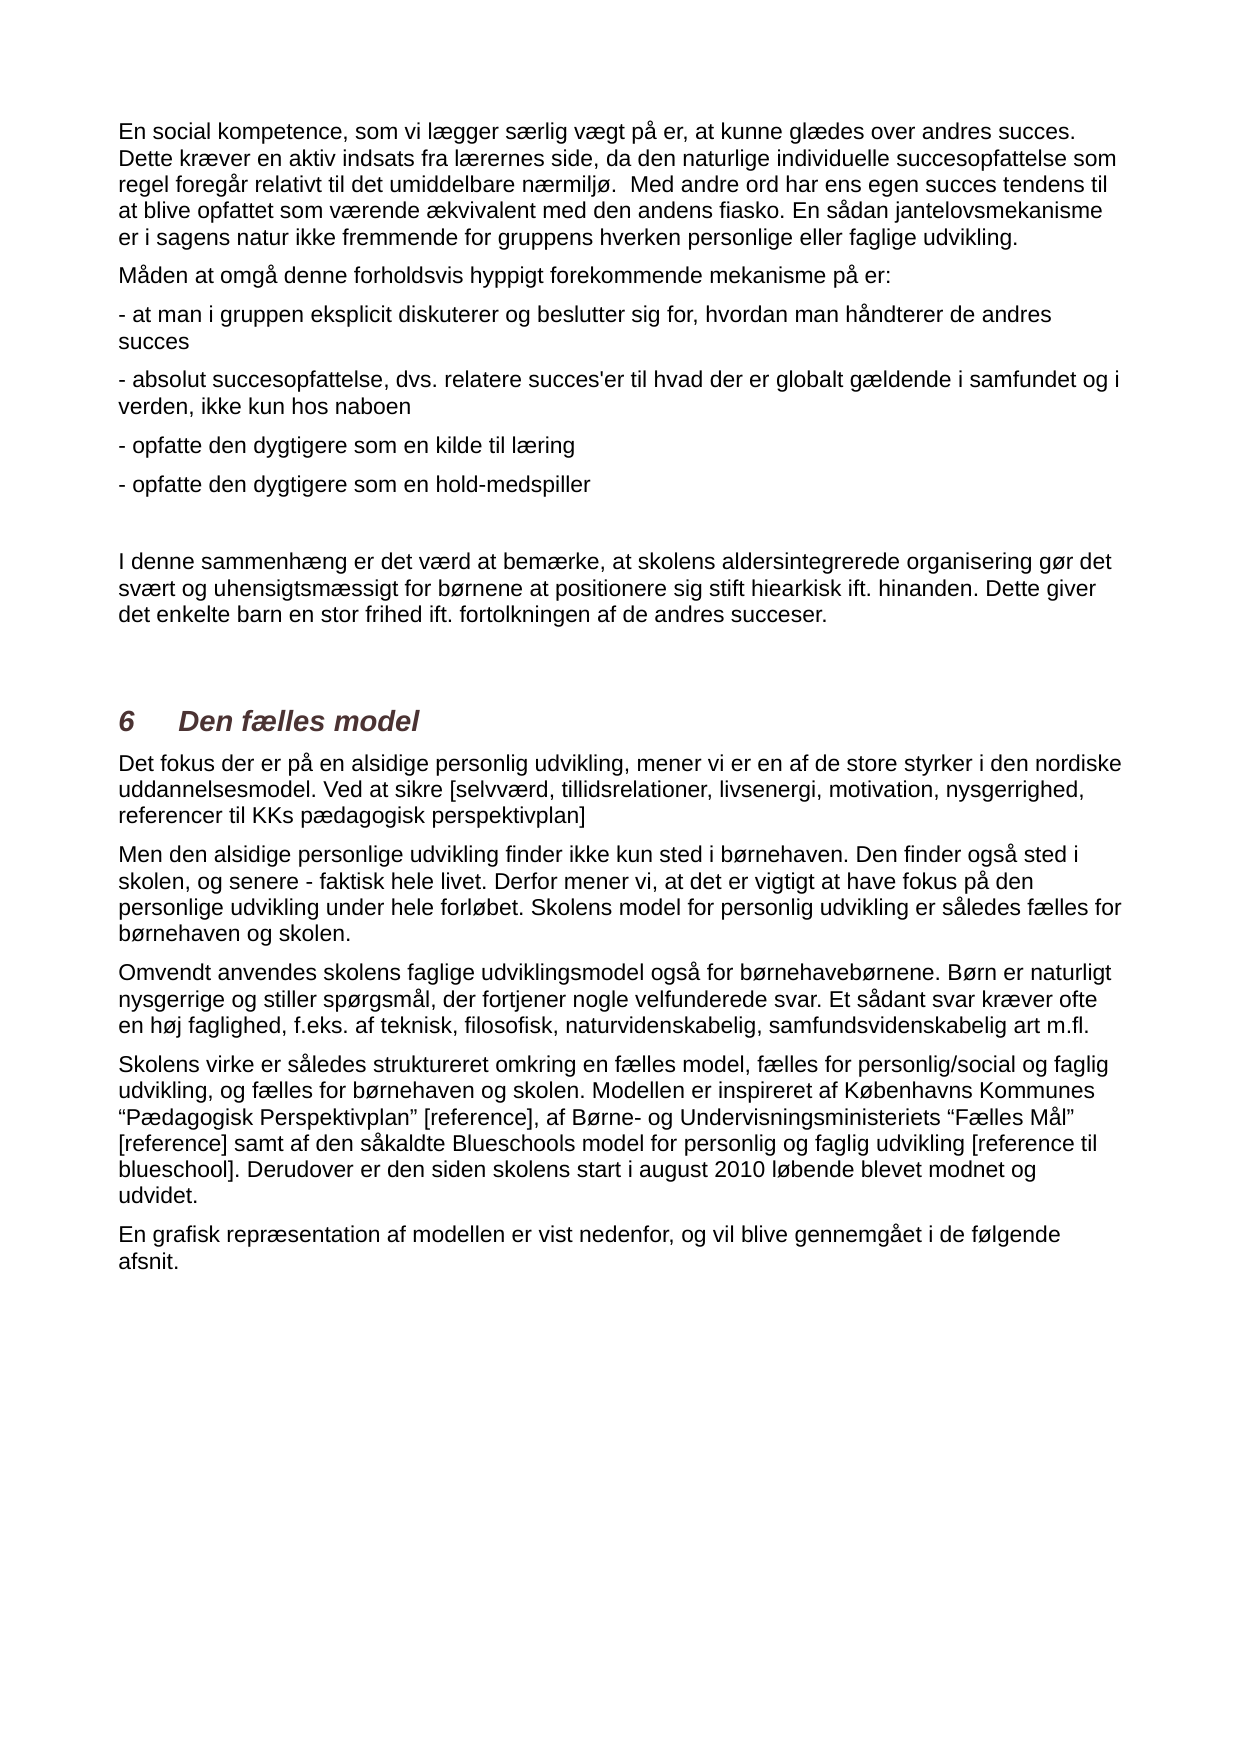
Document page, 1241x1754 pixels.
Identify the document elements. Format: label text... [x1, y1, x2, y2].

text - absolut succesopfattelse, dvs. relatere succes'er til hvad der er globalt gældende i samfundet og i verden, ikke kun hos naboen [118, 366, 1122, 419]
text Skolens virke er således struktureret omkring en fælles model, fælles for personlig/social og faglig udvikling, og fælles for børnehaven og skolen. Modellen er inspireret af Københavns Kommunes “Pædagogisk Perspektivplan” [reference], af Børne- og Undervisningsministeriets “Fælles Mål” [reference] samt af den såkaldte Blueschools model for personlig og faglig udvikling [reference til blueschool]. Derudover er den siden skolens start i august 2010 løbende blevet modnet og udvidet. [118, 1051, 1122, 1209]
text Omvendt anvendes skolens faglige udviklingsmodel også for børnehavebørnene. Børn er naturligt nysgerrige og stiller spørgsmål, der fortjener nogle velfunderede svar. Et sådant svar kræver ofte en høj faglighed, f.eks. af teknisk, filosofisk, naturvidenskabelig, samfundsvidenskabelig art m.fl. [118, 959, 1122, 1038]
text Det fokus der er på en alsidige personlig udvikling, mener vi er en af de store styrker i den nordiske uddannelsesmodel. Ved at sikre [selvværd, tillidsrelationer, livsenergi, motivation, nysgerrighed, referencer til KKs pædagogisk perspektivplan] [118, 750, 1122, 829]
text I denne sammenhæng er det værd at bemærke, at skolens aldersintegrerede organisering gør det svært og uhensigtsmæssigt for børnene at positionere sig stift hiearkisk ift. hinanden. Dette giver det enkelte barn en stor frihed ift. fortolkningen af de andres succeser. [118, 548, 1122, 627]
text Måden at omgå denne forholdsvis hyppigt forekommende mekanisme på er: [118, 262, 1122, 289]
text En social kompetence, som vi lægger særlig vægt på er, at kunne glædes over andres succes. Dette kræver en aktiv indsats fra lærernes side, da den naturlige individuelle succesopfattelse som regel foregår relativt til det umiddelbare nærmiljø. Med andre ord har ens egen succes tendens til at blive opfattet som værende ækvivalent med den andens fiasko. En sådan jantelovsmekanisme er i sagens natur ikke fremmende for gruppens hverken personlige eller faglige udvikling. [118, 118, 1122, 250]
subtitle Den fælles model [118, 704, 1122, 737]
text Men den alsidige personlige udvikling finder ikke kun sted i børnehaven. Den finder også sted i skolen, og senere - faktisk hele livet. Derfor mener vi, at det er vigtigt at have fokus på den personlige udvikling under hele forløbet. Skolens model for personlig udvikling er således fælles for børnehaven og skolen. [118, 841, 1122, 947]
text - at man i gruppen eksplicit diskuterer og beslutter sig for, hvordan man håndterer de andres succes [118, 301, 1122, 354]
text - opfatte den dygtigere som en hold-medspiller [118, 471, 1122, 497]
text - opfatte den dygtigere som en kilde til læring [118, 432, 1122, 458]
text En grafisk repræsentation af modellen er vist nedenfor, og vil blive gennemgået i de følgende afsnit. [118, 1221, 1122, 1300]
